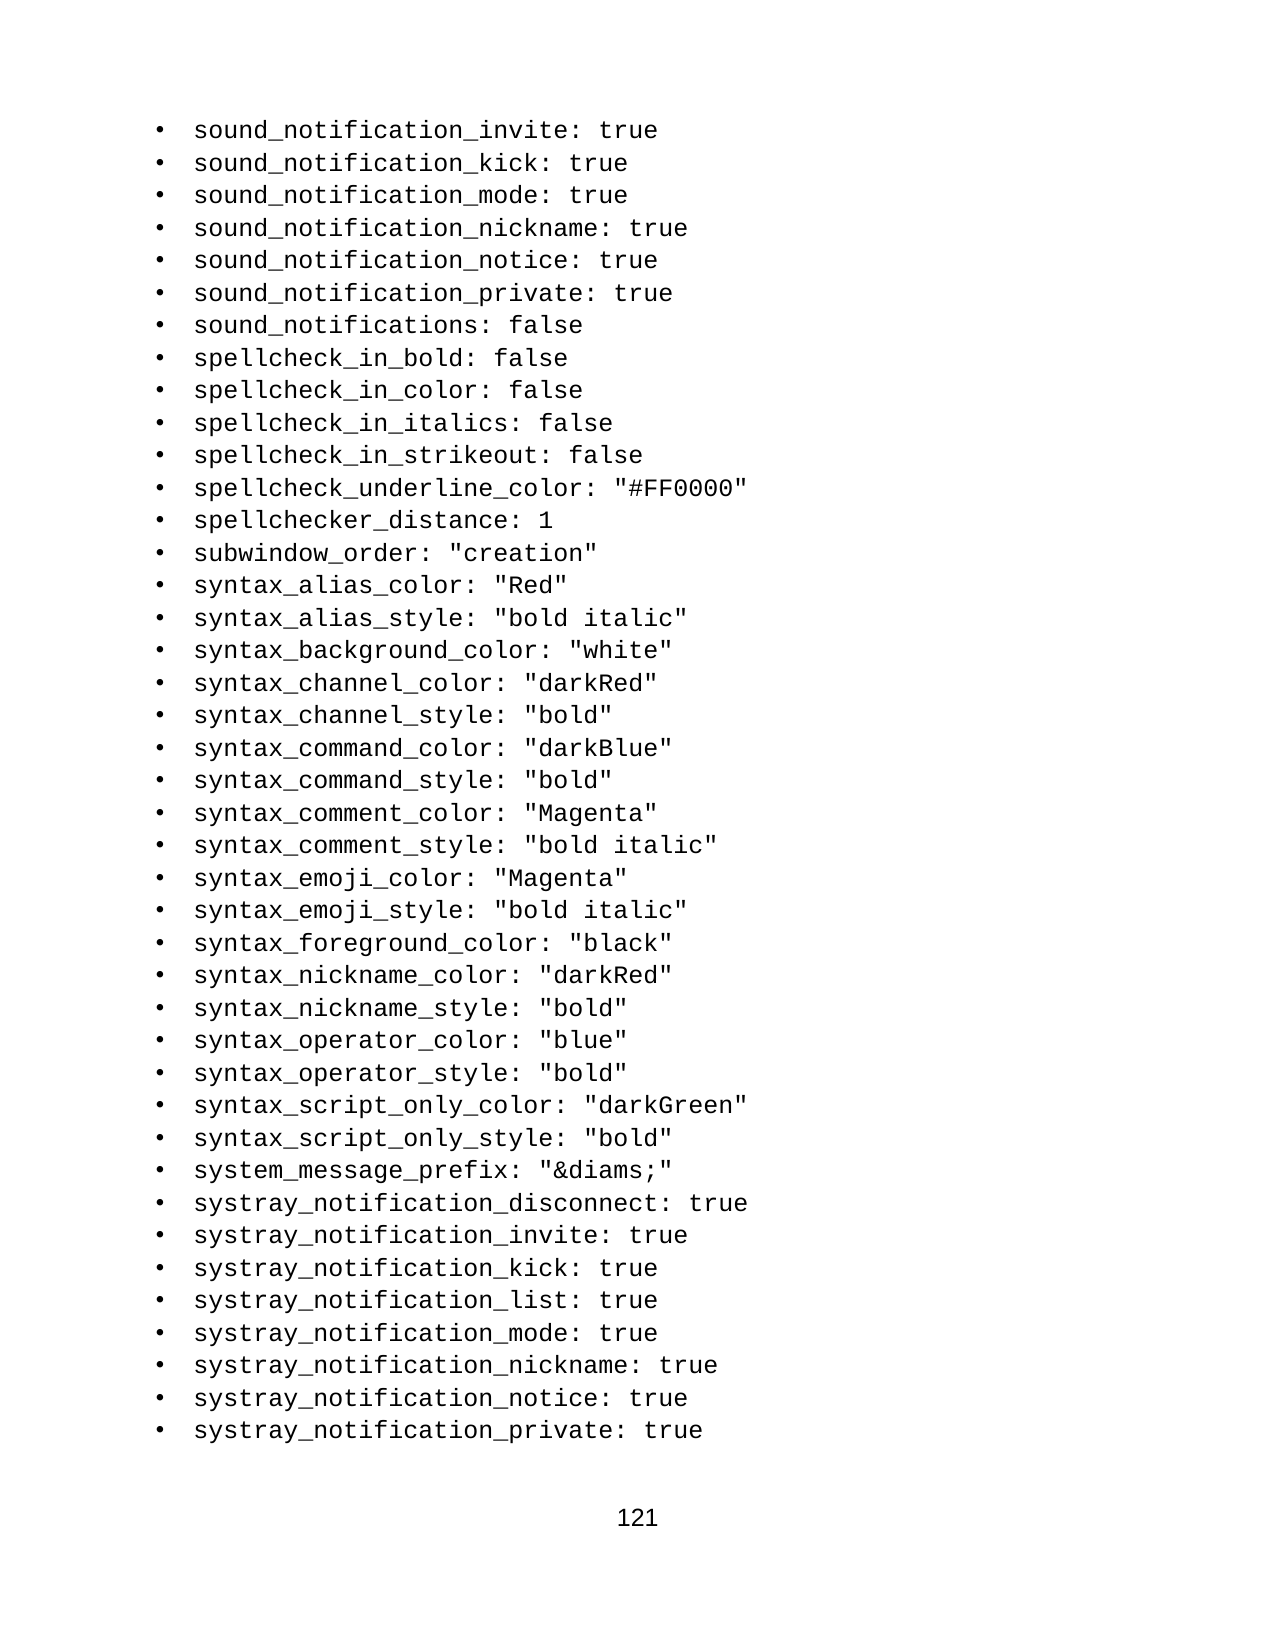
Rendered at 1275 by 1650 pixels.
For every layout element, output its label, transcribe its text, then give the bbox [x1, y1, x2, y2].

list spellchecker_distance: 1 [156, 508, 1157, 536]
list syntax_foreground_color: "black" [156, 931, 1157, 959]
list syntax_comment_color: "Magenta" [156, 801, 1157, 829]
list systray_notification_invite: true [156, 1223, 1157, 1251]
list subwindow_order: "creation" [156, 541, 1157, 569]
list systray_notification_mode: true [156, 1321, 1157, 1349]
list syntax_script_only_style: "bold" [156, 1126, 1157, 1154]
list syntax_operator_style: "bold" [156, 1061, 1157, 1089]
list sound_notification_invite: true [156, 118, 1157, 146]
list sound_notification_mode: true [156, 183, 1157, 211]
list syntax_script_only_color: "darkGreen" [156, 1093, 1157, 1121]
list systray_notification_kick: true [156, 1256, 1157, 1284]
list system_message_prefix: "&diams;" [156, 1158, 1157, 1186]
list systray_notification_private: true [156, 1418, 1157, 1446]
list syntax_nickname_style: "bold" [156, 996, 1157, 1024]
list syntax_alias_color: "Red" [156, 573, 1157, 601]
list syntax_comment_style: "bold italic" [156, 833, 1157, 861]
list syntax_background_color: "white" [156, 638, 1157, 666]
list syntax_emoji_color: "Magenta" [156, 866, 1157, 894]
list syntax_channel_color: "darkRed" [156, 671, 1157, 699]
list spellcheck_in_bold: false [156, 346, 1157, 374]
list spellcheck_in_strikeout: false [156, 443, 1157, 471]
list sound_notification_private: true [156, 281, 1157, 309]
list systray_notification_nickname: true [156, 1353, 1157, 1381]
list spellcheck_in_color: false [156, 378, 1157, 406]
list syntax_alias_style: "bold italic" [156, 606, 1157, 634]
list syntax_operator_color: "blue" [156, 1028, 1157, 1056]
list systray_notification_disconnect: true [156, 1191, 1157, 1219]
list systray_notification_list: true [156, 1288, 1157, 1316]
list spellcheck_in_italics: false [156, 411, 1157, 439]
list systray_notification_notice: true [156, 1386, 1157, 1414]
list syntax_emoji_style: "bold italic" [156, 898, 1157, 926]
list sound_notification_nickname: true [156, 216, 1157, 244]
list sound_notification_notice: true [156, 248, 1157, 276]
list sound_notification_kick: true [156, 151, 1157, 179]
list syntax_command_color: "darkBlue" [156, 736, 1157, 764]
list syntax_nickname_color: "darkRed" [156, 963, 1157, 991]
list sound_notifications: false [156, 313, 1157, 341]
list spellcheck_underline_color: "#FF0000" [156, 476, 1157, 504]
list syntax_channel_style: "bold" [156, 703, 1157, 731]
list syntax_command_style: "bold" [156, 768, 1157, 796]
